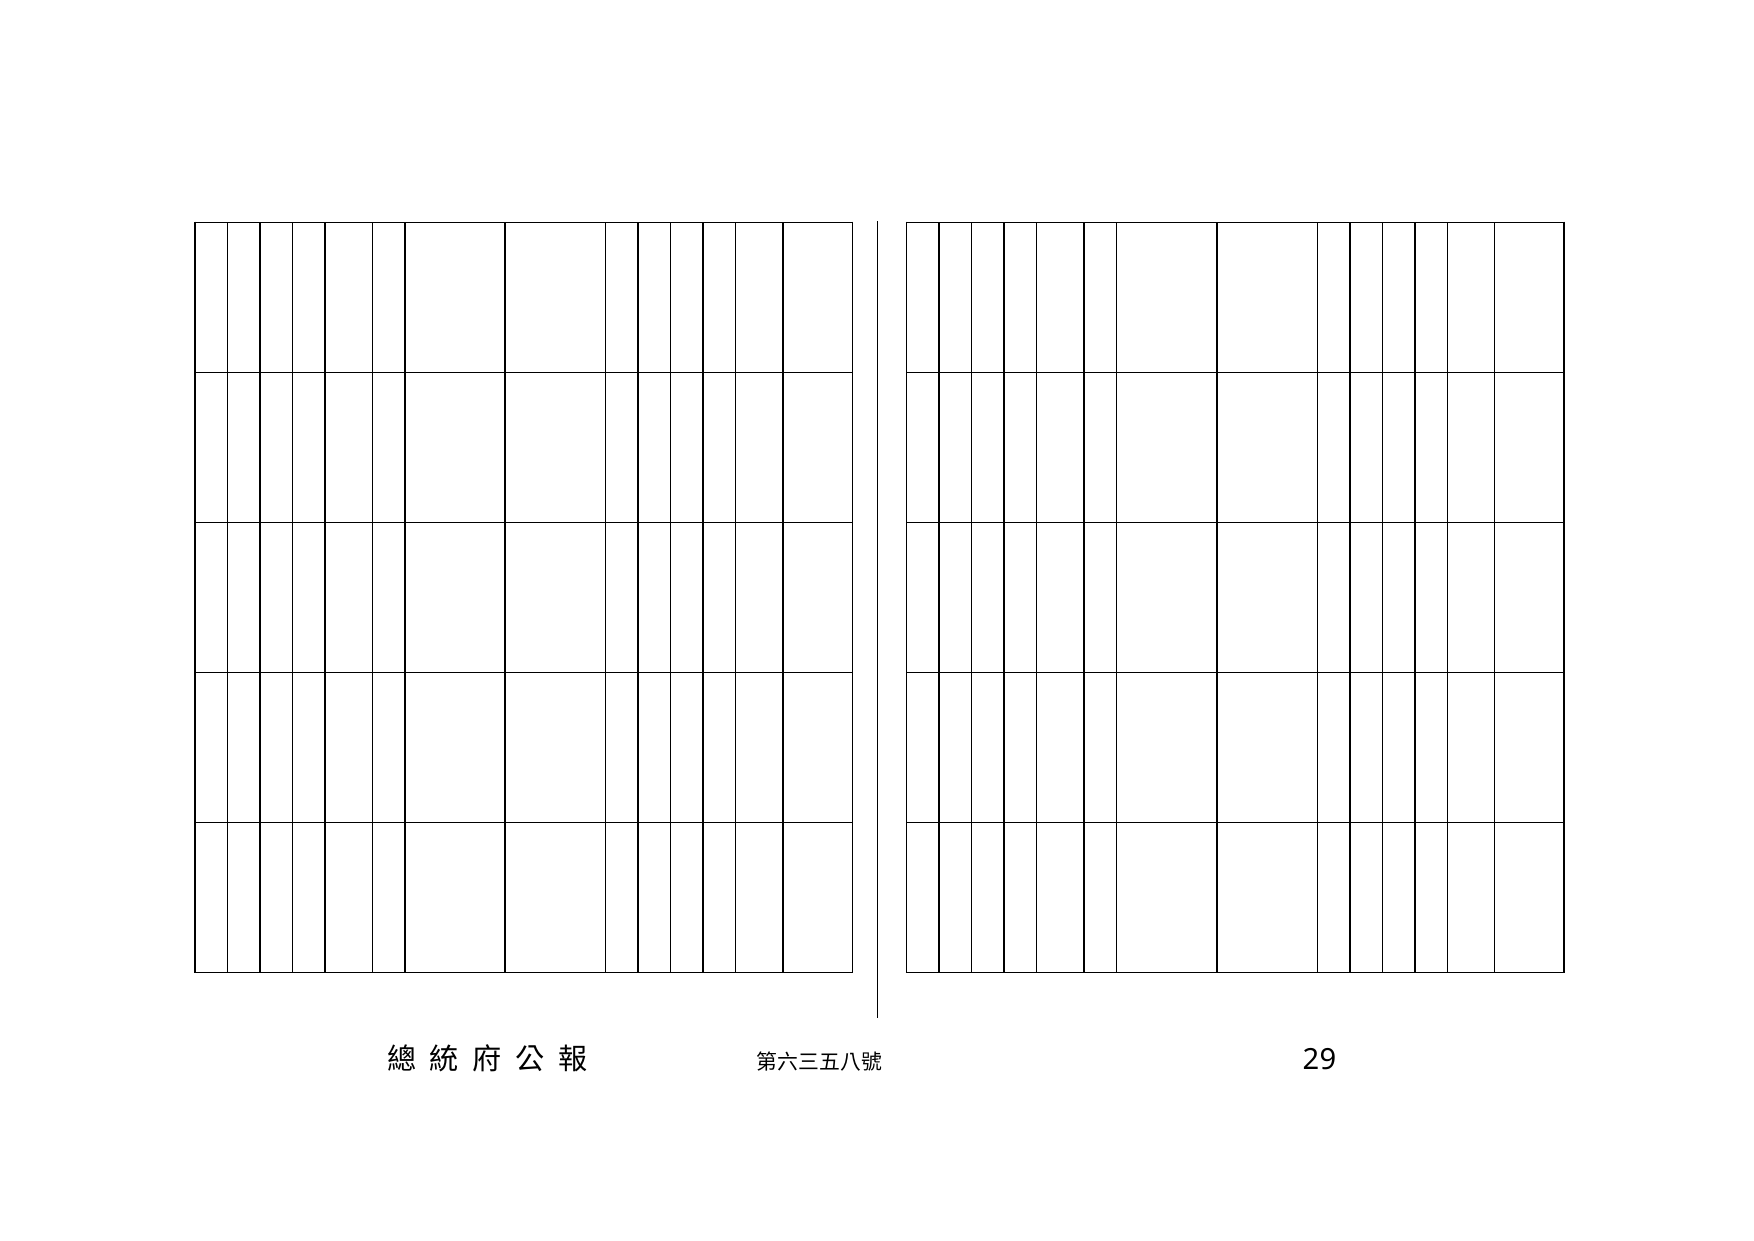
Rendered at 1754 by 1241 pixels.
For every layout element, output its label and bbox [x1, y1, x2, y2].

table_cell [1005, 673, 1036, 822]
table_cell [639, 223, 670, 372]
table_cell [1005, 823, 1036, 972]
table_cell [406, 823, 504, 972]
table_cell [1495, 673, 1563, 822]
table_cell [506, 823, 605, 972]
table_cell [196, 523, 227, 672]
table_cell [606, 823, 637, 972]
table_cell [406, 673, 504, 822]
table_cell [1037, 223, 1083, 372]
table_cell [1085, 523, 1116, 672]
table_cell [1448, 673, 1494, 822]
table_cell [373, 823, 404, 972]
table_cell [1037, 373, 1083, 522]
table_cell [1351, 223, 1382, 372]
table_cell [1495, 223, 1563, 372]
table_cell [1117, 223, 1216, 372]
table_cell [606, 373, 637, 522]
table_cell [1037, 823, 1083, 972]
table_cell [1383, 673, 1414, 822]
table_cell [326, 823, 372, 972]
table_cell [1085, 373, 1116, 522]
table_cell [1085, 823, 1116, 972]
table_cell [1448, 223, 1494, 372]
table_cell [1218, 673, 1317, 822]
table_cell [639, 673, 670, 822]
table_cell [736, 373, 782, 522]
table_cell [196, 223, 227, 372]
table_cell [606, 223, 637, 372]
table_cell [704, 673, 735, 822]
table_cell [1351, 373, 1382, 522]
table_cell [261, 373, 292, 522]
table_cell [704, 373, 735, 522]
table_cell [1085, 673, 1116, 822]
table_cell [940, 373, 971, 522]
table_cell [261, 823, 292, 972]
table_cell [1117, 373, 1216, 522]
table_cell [972, 523, 1003, 672]
table_cell [1318, 223, 1349, 372]
table_cell [406, 523, 504, 672]
table_cell [1318, 673, 1349, 822]
table_cell [1495, 523, 1563, 672]
table_cell [784, 223, 852, 372]
table_cell [228, 223, 259, 372]
table_cell [1218, 223, 1317, 372]
table_cell [972, 673, 1003, 822]
table_cell [1383, 823, 1414, 972]
table_cell [639, 373, 670, 522]
table_cell [1318, 523, 1349, 672]
table_cell [907, 523, 938, 672]
table_cell [1495, 373, 1563, 522]
table_cell [1117, 523, 1216, 672]
table_cell [1218, 823, 1317, 972]
table_cell [907, 373, 938, 522]
table_cell [639, 523, 670, 672]
table_cell [1416, 673, 1447, 822]
table_cell [1318, 373, 1349, 522]
table_cell [784, 673, 852, 822]
table_cell [784, 523, 852, 672]
table_cell [1448, 823, 1494, 972]
table_cell [326, 223, 372, 372]
table_cell [940, 823, 971, 972]
table_cell [704, 523, 735, 672]
table_cell [293, 223, 324, 372]
table_cell [639, 823, 670, 972]
table_cell [1383, 523, 1414, 672]
table_cell [326, 673, 372, 822]
table_cell [196, 373, 227, 522]
table_cell [261, 673, 292, 822]
table_cell [196, 823, 227, 972]
table_cell [1117, 823, 1216, 972]
table_cell [1495, 823, 1563, 972]
table_cell [1383, 373, 1414, 522]
table_cell [406, 223, 504, 372]
table_cell [704, 223, 735, 372]
table_cell [940, 223, 971, 372]
table_cell [671, 223, 702, 372]
table_cell [1383, 223, 1414, 372]
table_cell [1416, 823, 1447, 972]
table_cell [373, 523, 404, 672]
table_cell [1416, 523, 1447, 672]
table_cell [907, 823, 938, 972]
table_cell [671, 823, 702, 972]
table_cell [1416, 223, 1447, 372]
table_cell [506, 373, 605, 522]
table_cell [373, 223, 404, 372]
table_cell [506, 223, 605, 372]
table_cell [1448, 523, 1494, 672]
table_cell [784, 373, 852, 522]
table_cell [373, 373, 404, 522]
table_cell [196, 673, 227, 822]
table_cell [293, 673, 324, 822]
table_cell [261, 523, 292, 672]
table_cell [1117, 673, 1216, 822]
table_cell [736, 823, 782, 972]
table_cell [1318, 823, 1349, 972]
table_cell [671, 523, 702, 672]
table_cell [228, 523, 259, 672]
table_cell [1448, 373, 1494, 522]
table_cell [1218, 373, 1317, 522]
table_cell [228, 823, 259, 972]
table_cell [907, 673, 938, 822]
table_cell [293, 823, 324, 972]
table_cell [671, 673, 702, 822]
table_cell [228, 373, 259, 522]
table_cell [1351, 823, 1382, 972]
table_cell [972, 823, 1003, 972]
table_cell [1351, 673, 1382, 822]
table_cell [940, 523, 971, 672]
table_cell [940, 673, 971, 822]
table_cell [293, 373, 324, 522]
table_cell [736, 523, 782, 672]
table_cell [606, 673, 637, 822]
table_cell [671, 373, 702, 522]
table_cell [506, 523, 605, 672]
table_cell [373, 673, 404, 822]
table_cell [1218, 523, 1317, 672]
table_cell [228, 673, 259, 822]
table_cell [1005, 373, 1036, 522]
table_cell [1037, 673, 1083, 822]
table_cell [1351, 523, 1382, 672]
table_cell [406, 373, 504, 522]
table_cell [606, 523, 637, 672]
table_cell [1005, 523, 1036, 672]
table_cell [261, 223, 292, 372]
table_cell [907, 223, 938, 372]
table_cell [1416, 373, 1447, 522]
table_cell [326, 373, 372, 522]
table_cell [736, 673, 782, 822]
table_cell [704, 823, 735, 972]
table_cell [506, 673, 605, 822]
table_cell [972, 373, 1003, 522]
table_cell [1005, 223, 1036, 372]
table_cell [1037, 523, 1083, 672]
table_cell [736, 223, 782, 372]
table_cell [784, 823, 852, 972]
table_cell [326, 523, 372, 672]
table_cell [972, 223, 1003, 372]
table_cell [293, 523, 324, 672]
table_cell [1085, 223, 1116, 372]
